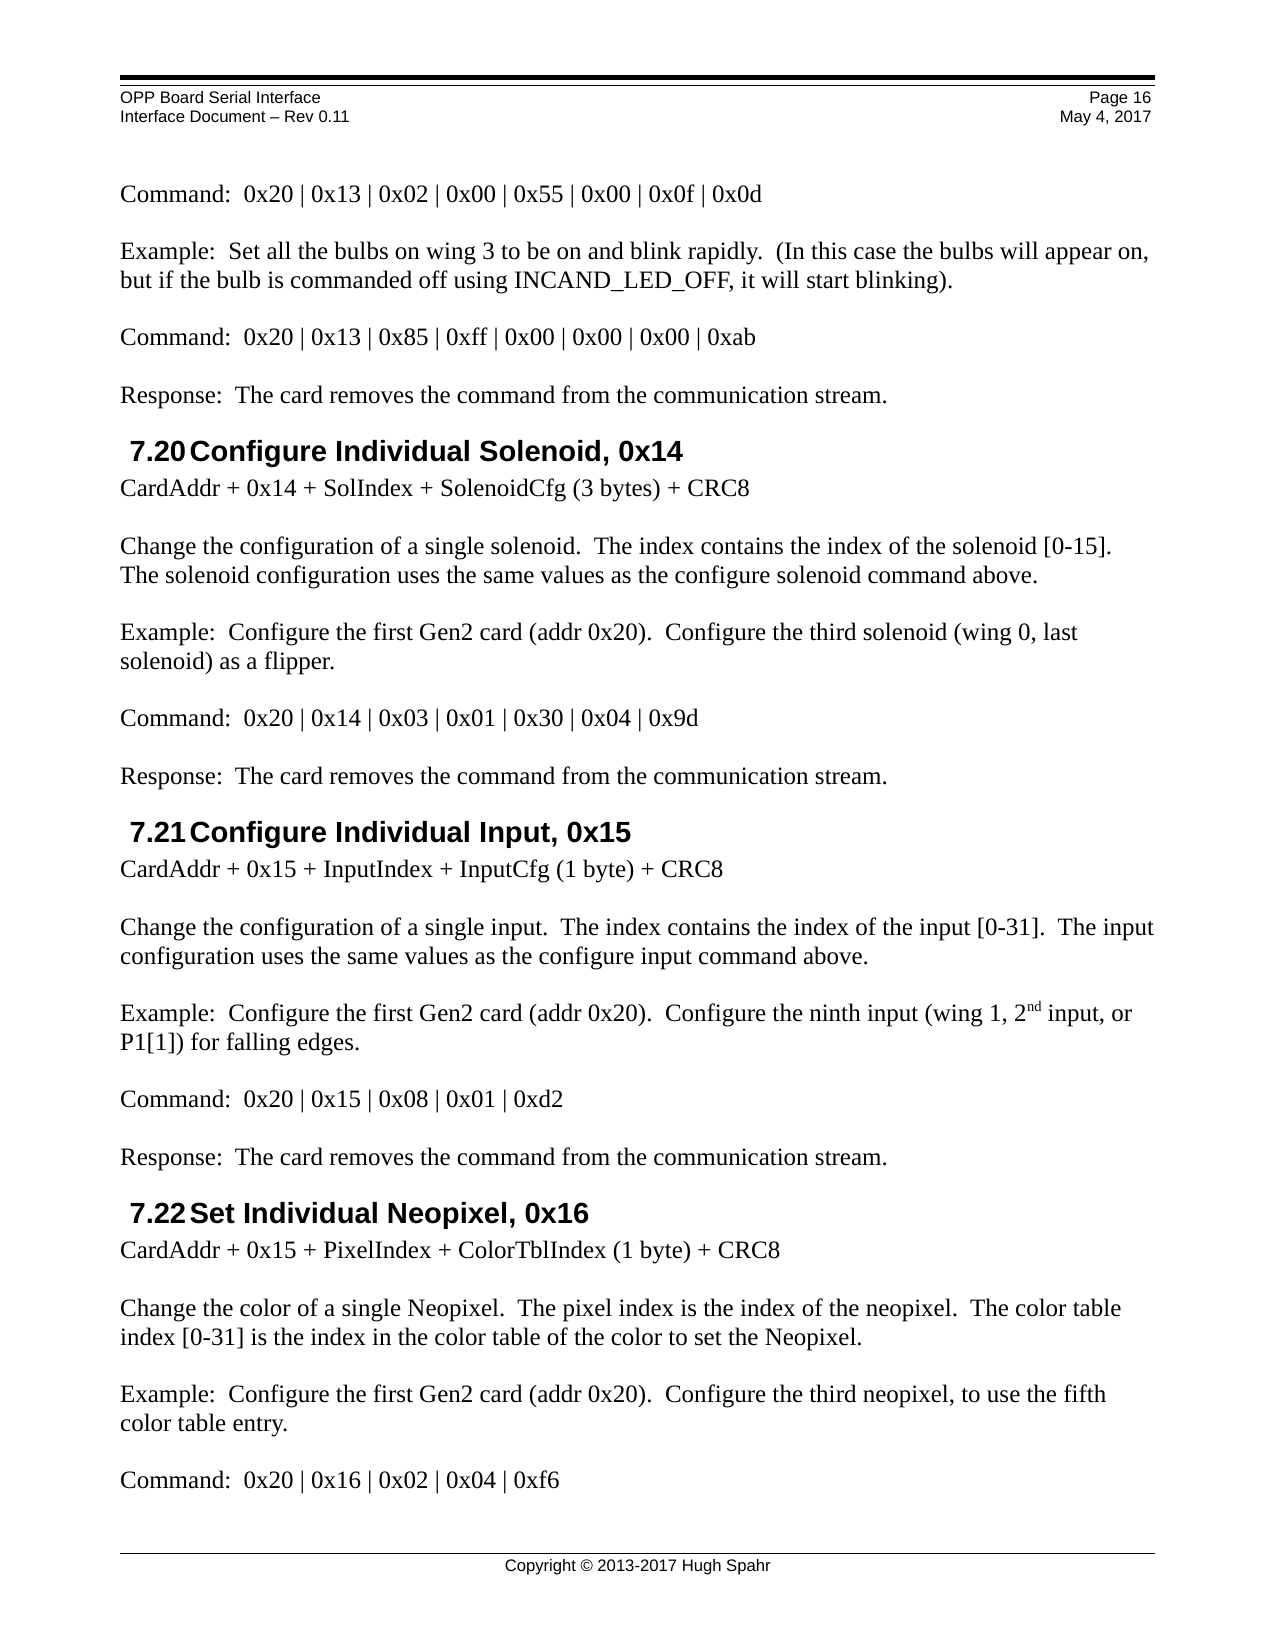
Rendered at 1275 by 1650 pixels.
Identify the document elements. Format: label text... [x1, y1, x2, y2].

subtitle Configure Individual Solenoid, 0x14 [129, 434, 1155, 467]
text Command: 0x20 | 0x15 | 0x08 | 0x01 | 0xd2 [120, 1084, 1155, 1113]
text Example: Configure the first Gen2 card (addr 0x20). Configure the third solenoid (wing 0, last solenoid) as a flipper. [120, 617, 1155, 675]
text CardAddr + 0x15 + PixelIndex + ColorTblIndex (1 byte) + CRC8 [120, 1236, 1155, 1264]
text Response: The card removes the command from the communication stream. [120, 761, 1155, 790]
text CardAddr + 0x14 + SolIndex + SolenoidCfg (3 bytes) + CRC8 [120, 473, 1155, 502]
text Change the configuration of a single input. The index contains the index of the input [0-31]. The input configuration uses the same values as the configure input command above. [120, 912, 1155, 969]
text Response: The card removes the command from the communication stream. [120, 1142, 1155, 1171]
text CardAddr + 0x15 + InputIndex + InputCfg (1 byte) + CRC8 [120, 854, 1155, 883]
text Example: Configure the first Gen2 card (addr 0x20). Configure the third neopixel, to use the fifth color table entry. [120, 1379, 1155, 1437]
subtitle Set Individual Neopixel, 0x16 [129, 1196, 1155, 1229]
text Command: 0x20 | 0x14 | 0x03 | 0x01 | 0x30 | 0x04 | 0x9d [120, 703, 1155, 732]
subtitle Configure Individual Input, 0x15 [129, 815, 1155, 848]
text Change the color of a single Neopixel. The pixel index is the index of the neopixel. The color table index [0-31] is the index in the color table of the color to set the Neopixel. [120, 1293, 1155, 1351]
text Command: 0x20 | 0x13 | 0x02 | 0x00 | 0x55 | 0x00 | 0x0f | 0x0d [120, 179, 1155, 207]
text Response: The card removes the command from the communication stream. [120, 380, 1155, 409]
text Example: Configure the first Gen2 card (addr 0x20). Configure the ninth input (wing 1, 2nd input, or P1[1]) for falling edges. [120, 998, 1155, 1056]
text Example: Set all the bulbs on wing 3 to be on and blink rapidly. (In this case the bulbs will appear on, but if the bulb is commanded off using INCAND_LED_OFF, it will start blinking). [120, 236, 1155, 294]
text Command: 0x20 | 0x16 | 0x02 | 0x04 | 0xf6 [120, 1466, 1155, 1494]
text Command: 0x20 | 0x13 | 0x85 | 0xff | 0x00 | 0x00 | 0x00 | 0xab [120, 322, 1155, 351]
text Change the configuration of a single solenoid. The index contains the index of the solenoid [0-15]. The solenoid configuration uses the same values as the configure solenoid command above. [120, 531, 1155, 588]
